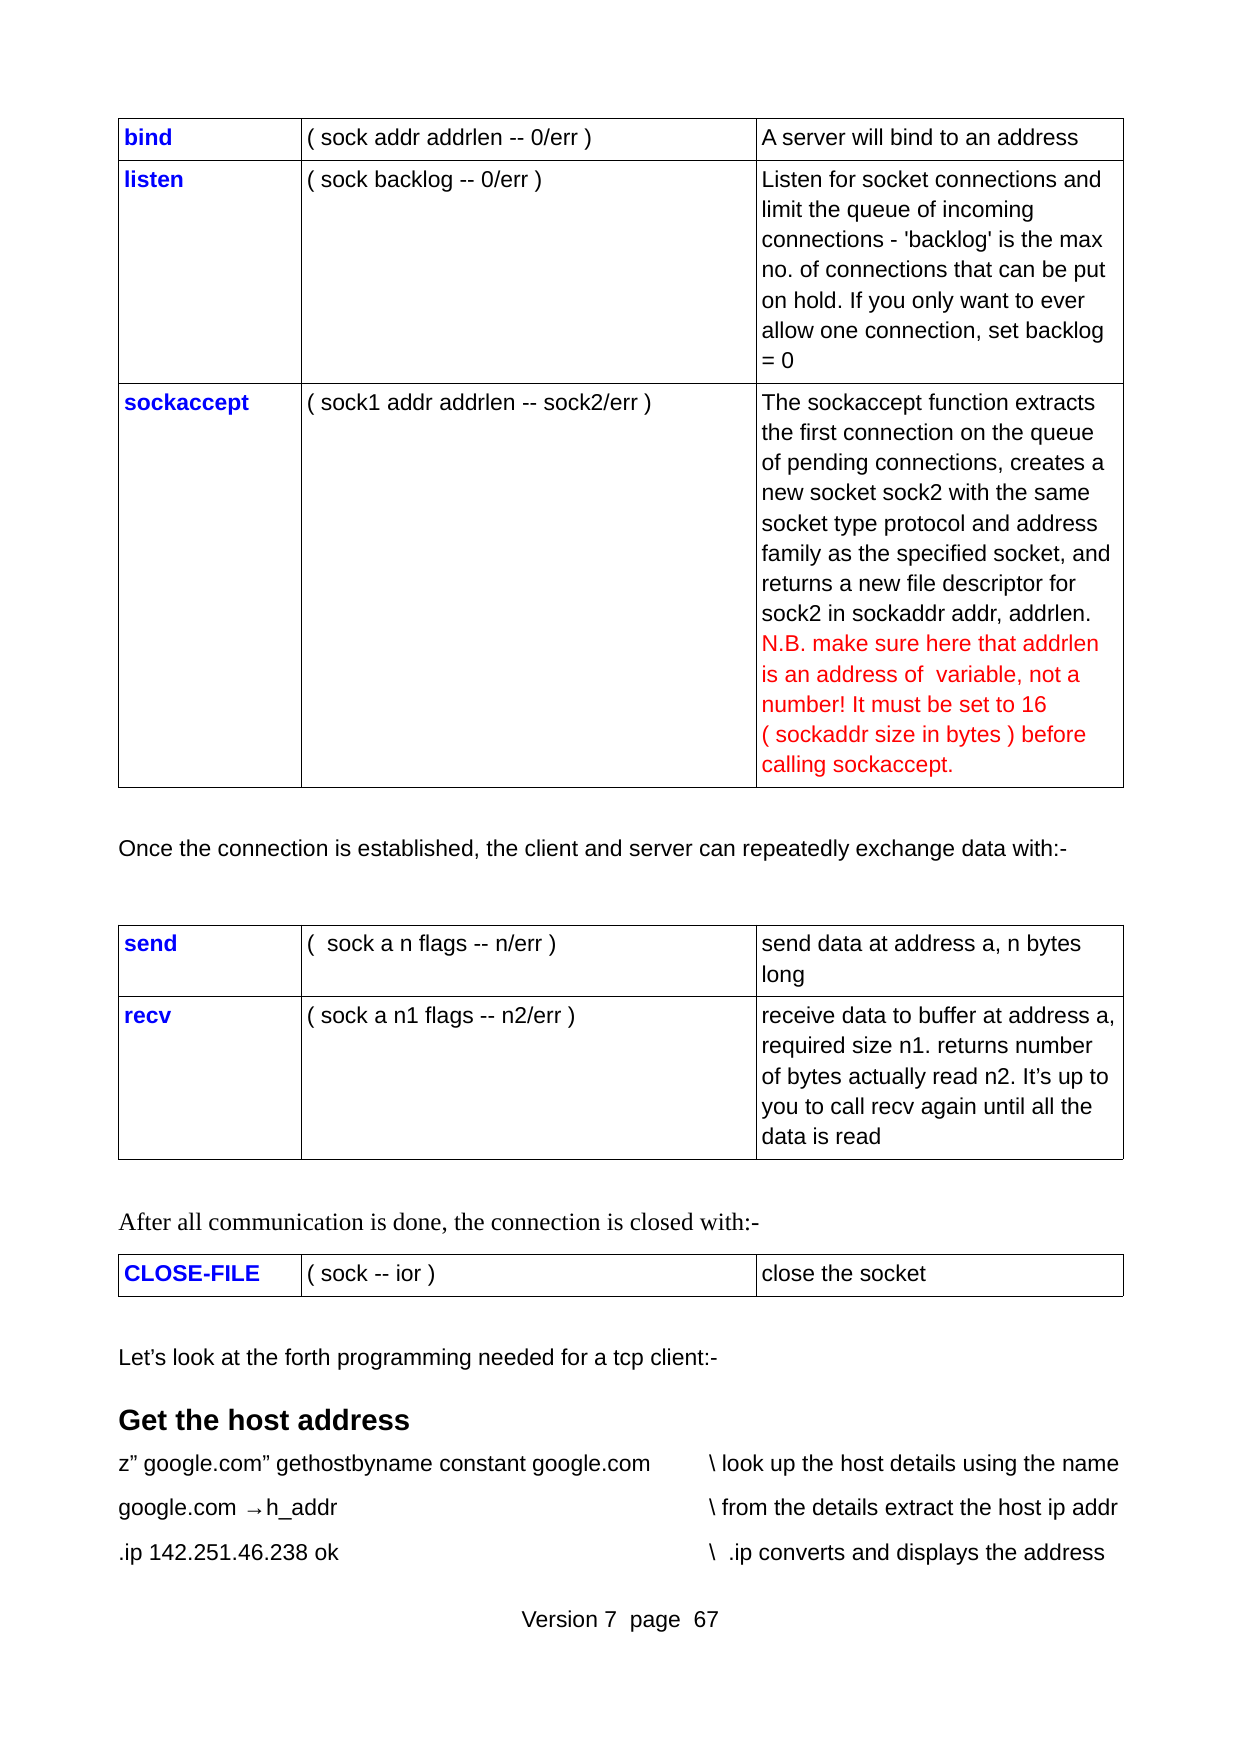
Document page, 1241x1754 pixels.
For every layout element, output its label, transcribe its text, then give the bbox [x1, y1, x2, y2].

table_header ( sock -- ior ) [302, 1255, 756, 1296]
table_cell ( sock backlog -- 0/err ) [302, 161, 756, 383]
table_cell ( sock1 addr addrlen -- sock2/err ) [302, 384, 756, 787]
subtitle Get the host address [118, 1403, 1122, 1437]
text .ip 142.251.46.238 ok \ .ip converts and displays the address [118, 1539, 1122, 1565]
table_cell bind [119, 119, 301, 160]
table_cell ( sock a n1 flags -- n2/err ) [302, 997, 756, 1159]
table_cell A server will bind to an address [757, 119, 1123, 160]
table_cell The sockaccept function extracts the first connection on the queue of pending connections, creates a new socket sock2 with the same socket type protocol and address family as the specified socket, and returns a new file descriptor for sock2 in sockaddr addr, addrlen. N.B. make sure here that addrlen is an address of variable, not a number! It must be set to 16 ( sockaddr size in bytes ) before calling sockaccept. [757, 384, 1123, 787]
table_cell recv [119, 997, 301, 1159]
text z” google.com” gethostbyname constant google.com \ look up the host details using the name [118, 1449, 1122, 1476]
table_cell ( sock addr addrlen -- 0/err ) [302, 119, 756, 160]
table_header send data at address a, n bytes long [757, 926, 1123, 996]
table_cell receive data to buffer at address a, required size n1. returns number of bytes actually read n2. It’s up to you to call recv again until all the data is read [757, 997, 1123, 1159]
table_header send [119, 926, 301, 996]
table_header close the socket [757, 1255, 1123, 1296]
text After all communication is done, the connection is closed with:- [118, 1207, 1122, 1236]
table_header ( sock a n flags -- n/err ) [302, 926, 756, 996]
table_header CLOSE-FILE [119, 1255, 301, 1296]
table_cell listen [119, 161, 301, 383]
table_cell sockaccept [119, 384, 301, 787]
text google.com →h_addr \ from the details extract the host ip addr [118, 1494, 1122, 1521]
text Once the connection is established, the client and server can repeatedly exchange data with:- [118, 835, 1122, 861]
table_cell Listen for socket connections and limit the queue of incoming connections - 'backlog' is the max no. of connections that can be put on hold. If you only want to ever allow one connection, set backlog = 0 [757, 161, 1123, 383]
text Let’s look at the forth programming needed for a tcp client:- [118, 1344, 1122, 1370]
